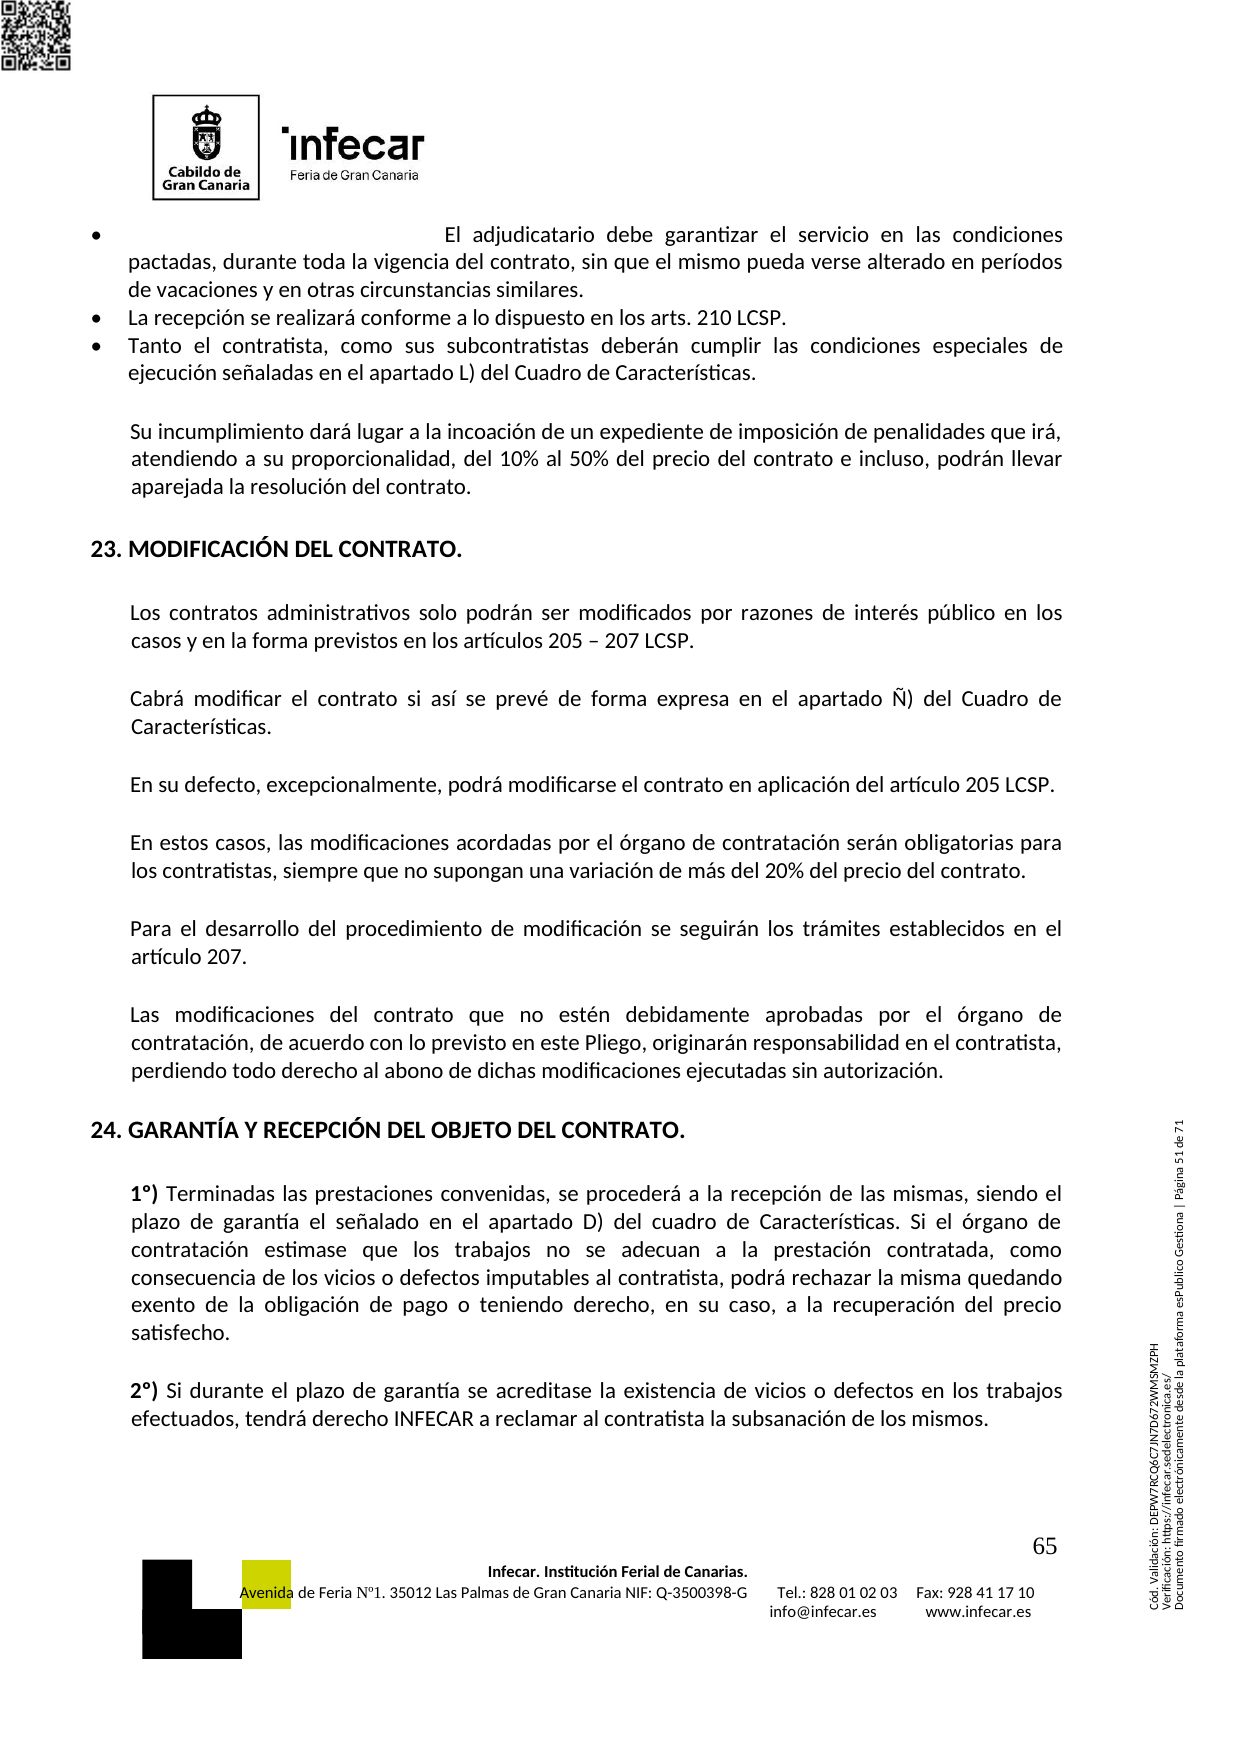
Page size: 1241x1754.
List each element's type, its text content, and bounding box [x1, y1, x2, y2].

text Cabrá modificar el contrato si así se prevé de forma expresa en el apartado Ñ) del Cuadro de Características. [130, 684, 1064, 740]
list GARANTÍA Y RECEPCIÓN DEL OBJETO DEL CONTRATO. [90, 1114, 1081, 1145]
text Los contratos administrativos solo podrán ser modificados por razones de interés público en los casos y en la forma previstos en los artículos 205 – 207 LCSP. [130, 599, 1064, 654]
text 1º) Terminadas las prestaciones convenidas, se procederá a la recepción de las mismas, siendo el plazo de garantía el señalado en el apartado D) del cuadro de Características. Si el órgano de contratación estimase que los trabajos no se adecuan a la prestación contratada, como consecuencia de los vicios o defectos imputables al contratista, podrá rechazar la misma quedando exento de la obligación de pago o teniendo derecho, en su caso, a la recuperación del precio satisfecho. [130, 1179, 1064, 1346]
text 2º) Si durante el plazo de garantía se acreditase la existencia de vicios o defectos en los trabajos efectuados, tendrá derecho INFECAR a reclamar al contratista la subsanación de los mismos. [130, 1377, 1064, 1432]
list MODIFICACIÓN DEL CONTRATO. [90, 533, 1097, 564]
list El adjudicatario debe garantizar el servicio en las condiciones pactadas, durante toda la vigencia del contrato, sin que el mismo pueda verse alterado en períodos de vacaciones y en otras circunstancias similares. [90, 220, 1064, 303]
text En estos casos, las modificaciones acordadas por el órgano de contratación serán obligatorias para los contratistas, siempre que no supongan una variación de más del 20% del precio del contrato. [130, 829, 1064, 884]
text En su defecto, excepcionalmente, podrá modificarse el contrato en aplicación del artículo 205 LCSP. [130, 771, 1064, 798]
list Tanto el contratista, como sus subcontratistas deberán cumplir las condiciones especiales de ejecución señaladas en el apartado L) del Cuadro de Características. [90, 331, 1064, 387]
text Para el desarrollo del procedimiento de modificación se seguirán los trámites establecidos en el artículo 207. [130, 914, 1064, 970]
text Su incumplimiento dará lugar a la incoación de un expediente de imposición de penalidades que irá, atendiendo a su proporcionalidad, del 10% al 50% del precio del contrato e incluso, podrán llevar aparejada la resolución del contrato. [130, 417, 1064, 500]
list La recepción se realizará conforme a lo dispuesto en los arts. 210 LCSP. [90, 303, 1064, 331]
text Las modificaciones del contrato que no estén debidamente aprobadas por el órgano de contratación, de acuerdo con lo previsto en este Pliego, originarán responsabilidad en el contratista, perdiendo todo derecho al abono de dichas modificaciones ejecutadas sin autorización. [130, 1001, 1064, 1084]
